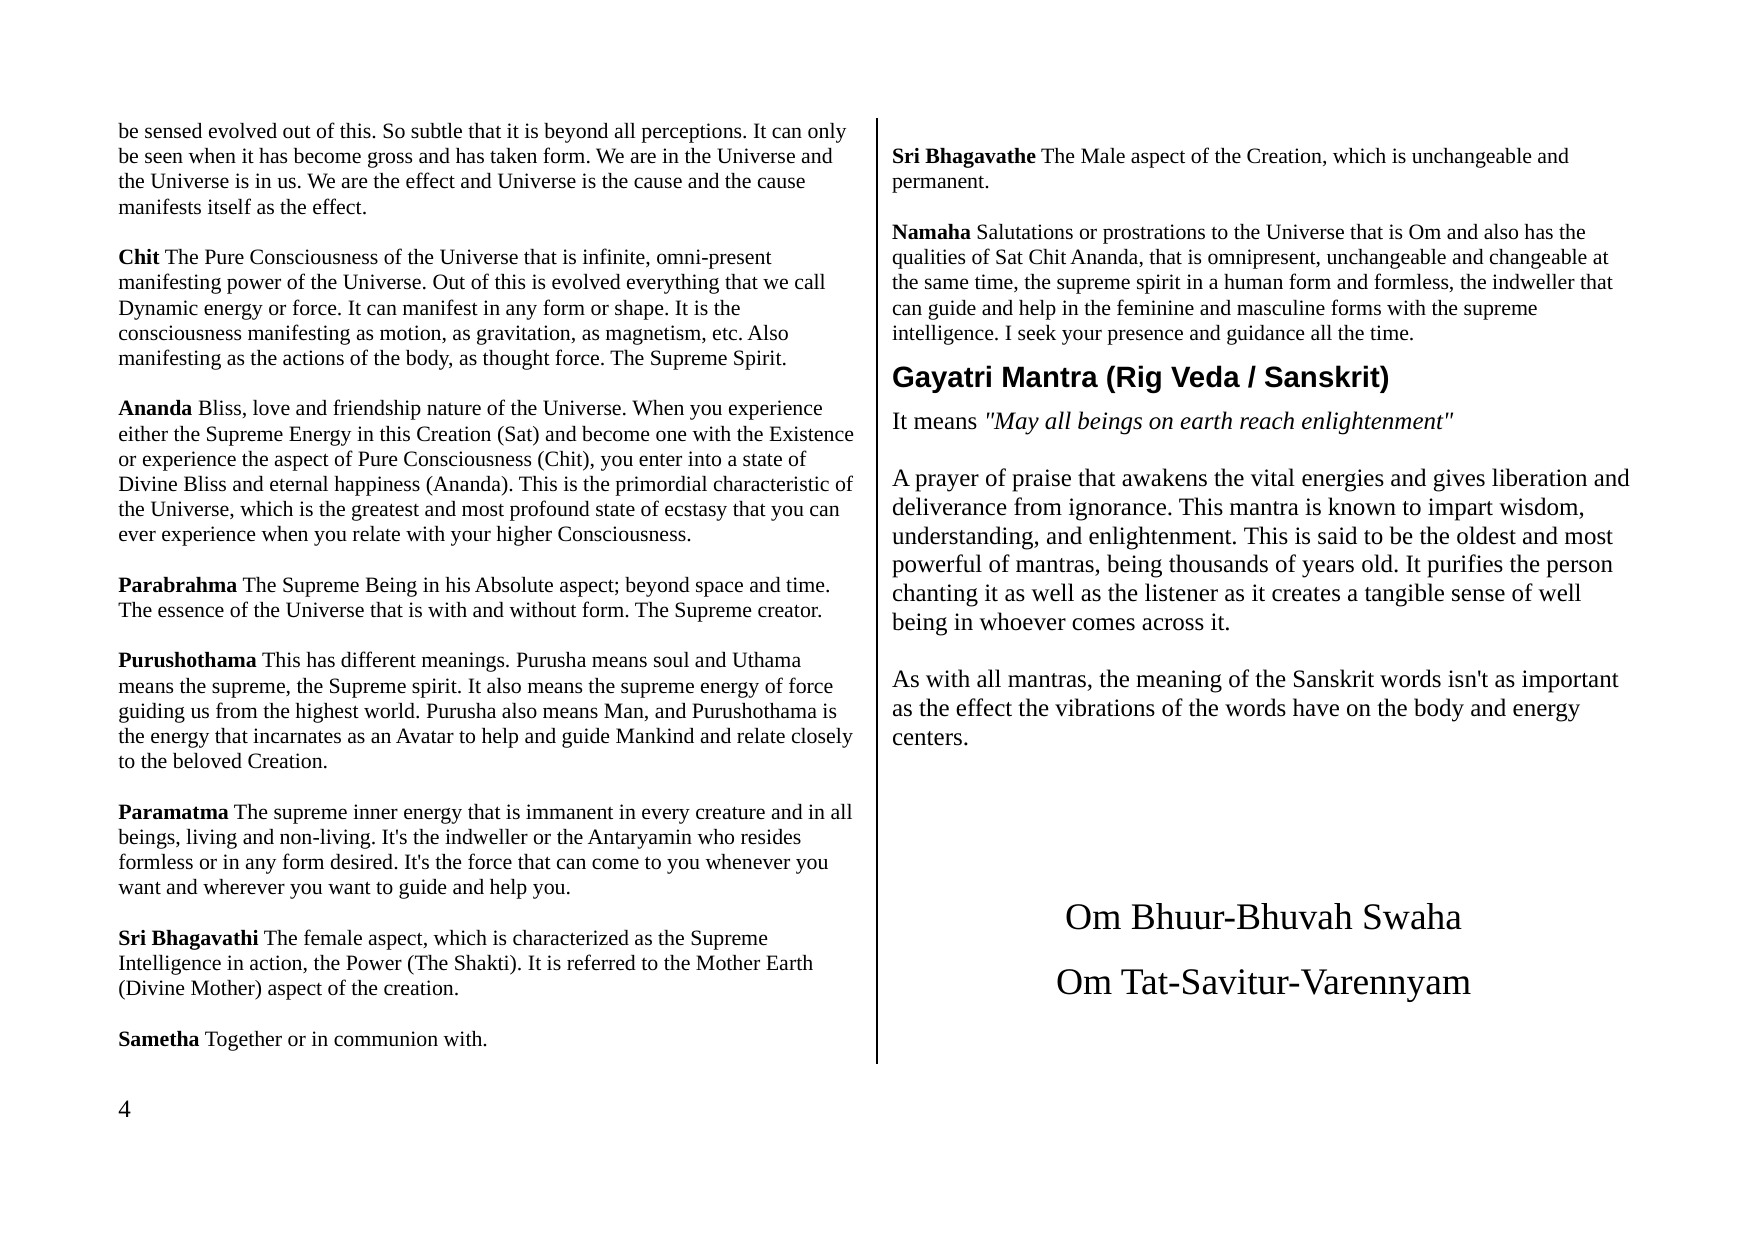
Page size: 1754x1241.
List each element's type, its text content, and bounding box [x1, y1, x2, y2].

text As with all mantras, the meaning of the Sanskrit words isn't as important as the effect the vibrations of the words have on the body and energy centers. [892, 664, 1635, 751]
text be sensed evolved out of this. So subtle that it is beyond all perceptions. It can only be seen when it has become gross and has taken form. We are in the Universe and the Universe is in us. We are the effect and Universe is the cause and the cause manifests itself as the effect. [118, 118, 862, 219]
text It means "May all beings on earth reach enlightenment" [892, 406, 1635, 434]
text Purushothama This has different meanings. Purusha means soul and Uthama means the supreme, the Supreme spirit. It also means the supreme energy of force guiding us from the highest world. Purusha also means Man, and Purushothama is the energy that incarnates as an Avatar to help and guide Mankind and relate closely to the beloved Creation. [118, 647, 862, 773]
text Sametha Together or in communion with. [118, 1026, 862, 1051]
text Sri Bhagavathi The female aspect, which is characterized as the Supreme Intelligence in action, the Power (The Shakti). It is referred to the Mother Earth (Divine Mother) aspect of the creation. [118, 925, 862, 1000]
text Om Bhuur-Bhuvah Swaha [892, 894, 1635, 938]
text Om Tat-Savitur-Varennyam [892, 959, 1635, 1002]
text Ananda Bliss, love and friendship nature of the Universe. When you experience either the Supreme Energy in this Creation (Sat) and become one with the Existence or experience the aspect of Pure Consciousness (Chit), you enter into a state of Divine Bliss and eternal happiness (Ananda). This is the primordial characteristic of the Universe, which is the greatest and most profound state of ecstasy that you can ever experience when you relate with your higher Consciousness. [118, 395, 862, 547]
text Paramatma The supreme inner energy that is immanent in every creature and in all beings, living and non-living. It's the indweller or the Antaryamin who resides formless or in any form desired. It's the force that can come to you whenever you want and wherever you want to guide and help you. [118, 799, 862, 899]
text A prayer of praise that awakens the vital energies and gives liberation and deliverance from ignorance. This mantra is known to impart wisdom, understanding, and enlightenment. This is said to be the oldest and most powerful of mantras, being thousands of years old. It purifies the person chanting it as well as the listener as it creates a tangible sense of well being in whoever comes across it. [892, 463, 1635, 636]
subtitle Gayatri Mantra (Rig Veda / Sanskrit) [892, 359, 1635, 393]
text Sri Bhagavathe The Male aspect of the Creation, which is unchangeable and permanent. [892, 143, 1635, 194]
text Namaha Salutations or prostrations to the Universe that is Om and also has the qualities of Sat Chit Ananda, that is omnipresent, unchangeable and changeable at the same time, the supreme spirit in a human form and formless, the indweller that can guide and help in the feminine and masculine forms with the supreme intelligence. I seek your presence and guidance all the time. [892, 219, 1635, 345]
text Parabrahma The Supreme Being in his Absolute aspect; beyond space and time. The essence of the Universe that is with and without form. The Supreme creator. [118, 572, 862, 622]
text Chit The Pure Consciousness of the Universe that is infinite, omni-present manifesting power of the Universe. Out of this is evolved everything that we call Dynamic energy or force. It can manifest in any form or shape. It is the consciousness manifesting as motion, as gravitation, as magnetism, etc. Also manifesting as the actions of the body, as thought force. The Supreme Spirit. [118, 244, 862, 370]
